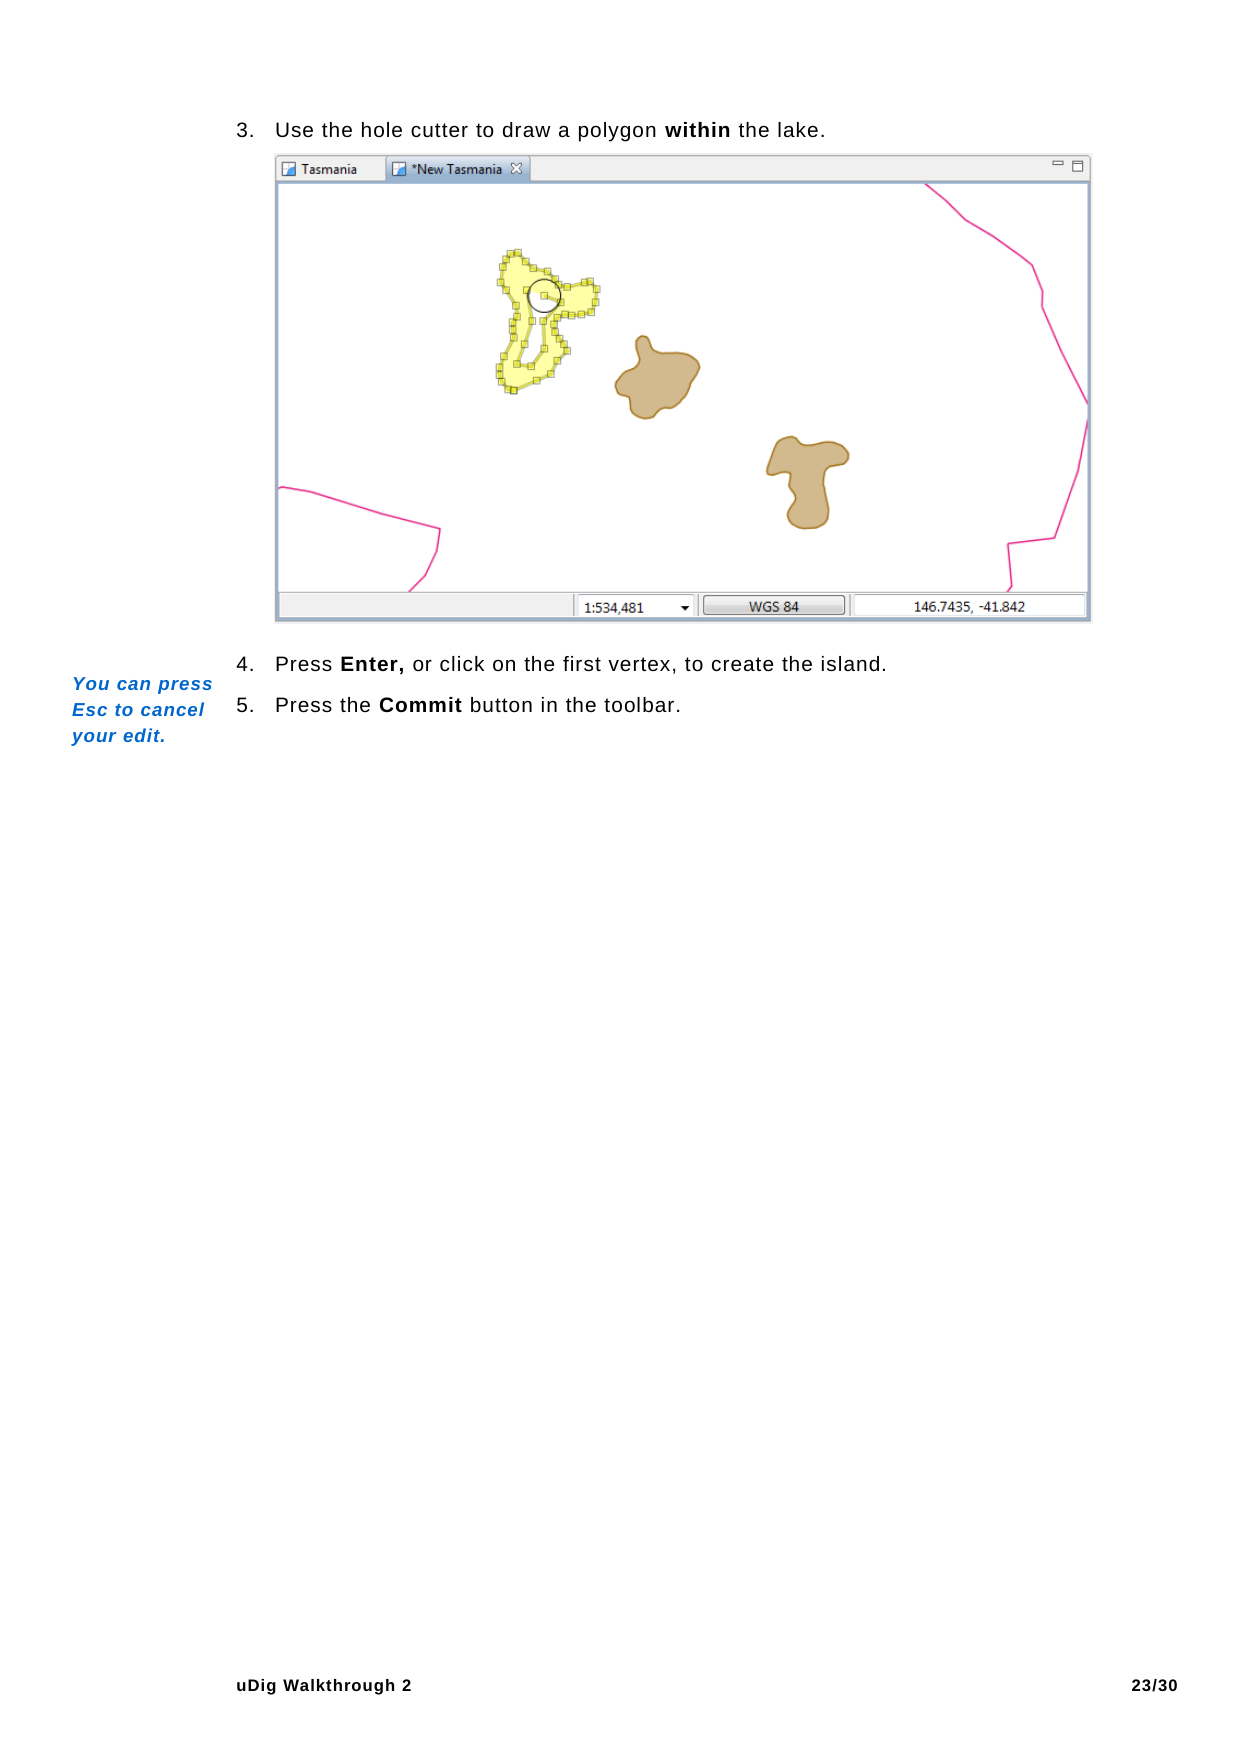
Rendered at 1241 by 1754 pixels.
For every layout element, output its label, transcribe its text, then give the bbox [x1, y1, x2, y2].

list Press Enter, or click on the first vertex, to create the island. [236, 652, 1181, 676]
list You can press Esc to cancel your edit. [72, 673, 220, 746]
list Use the hole cutter to draw a polygon within the lake. [236, 118, 1181, 635]
list Press the Commit button in the toolbar. [236, 692, 1181, 716]
